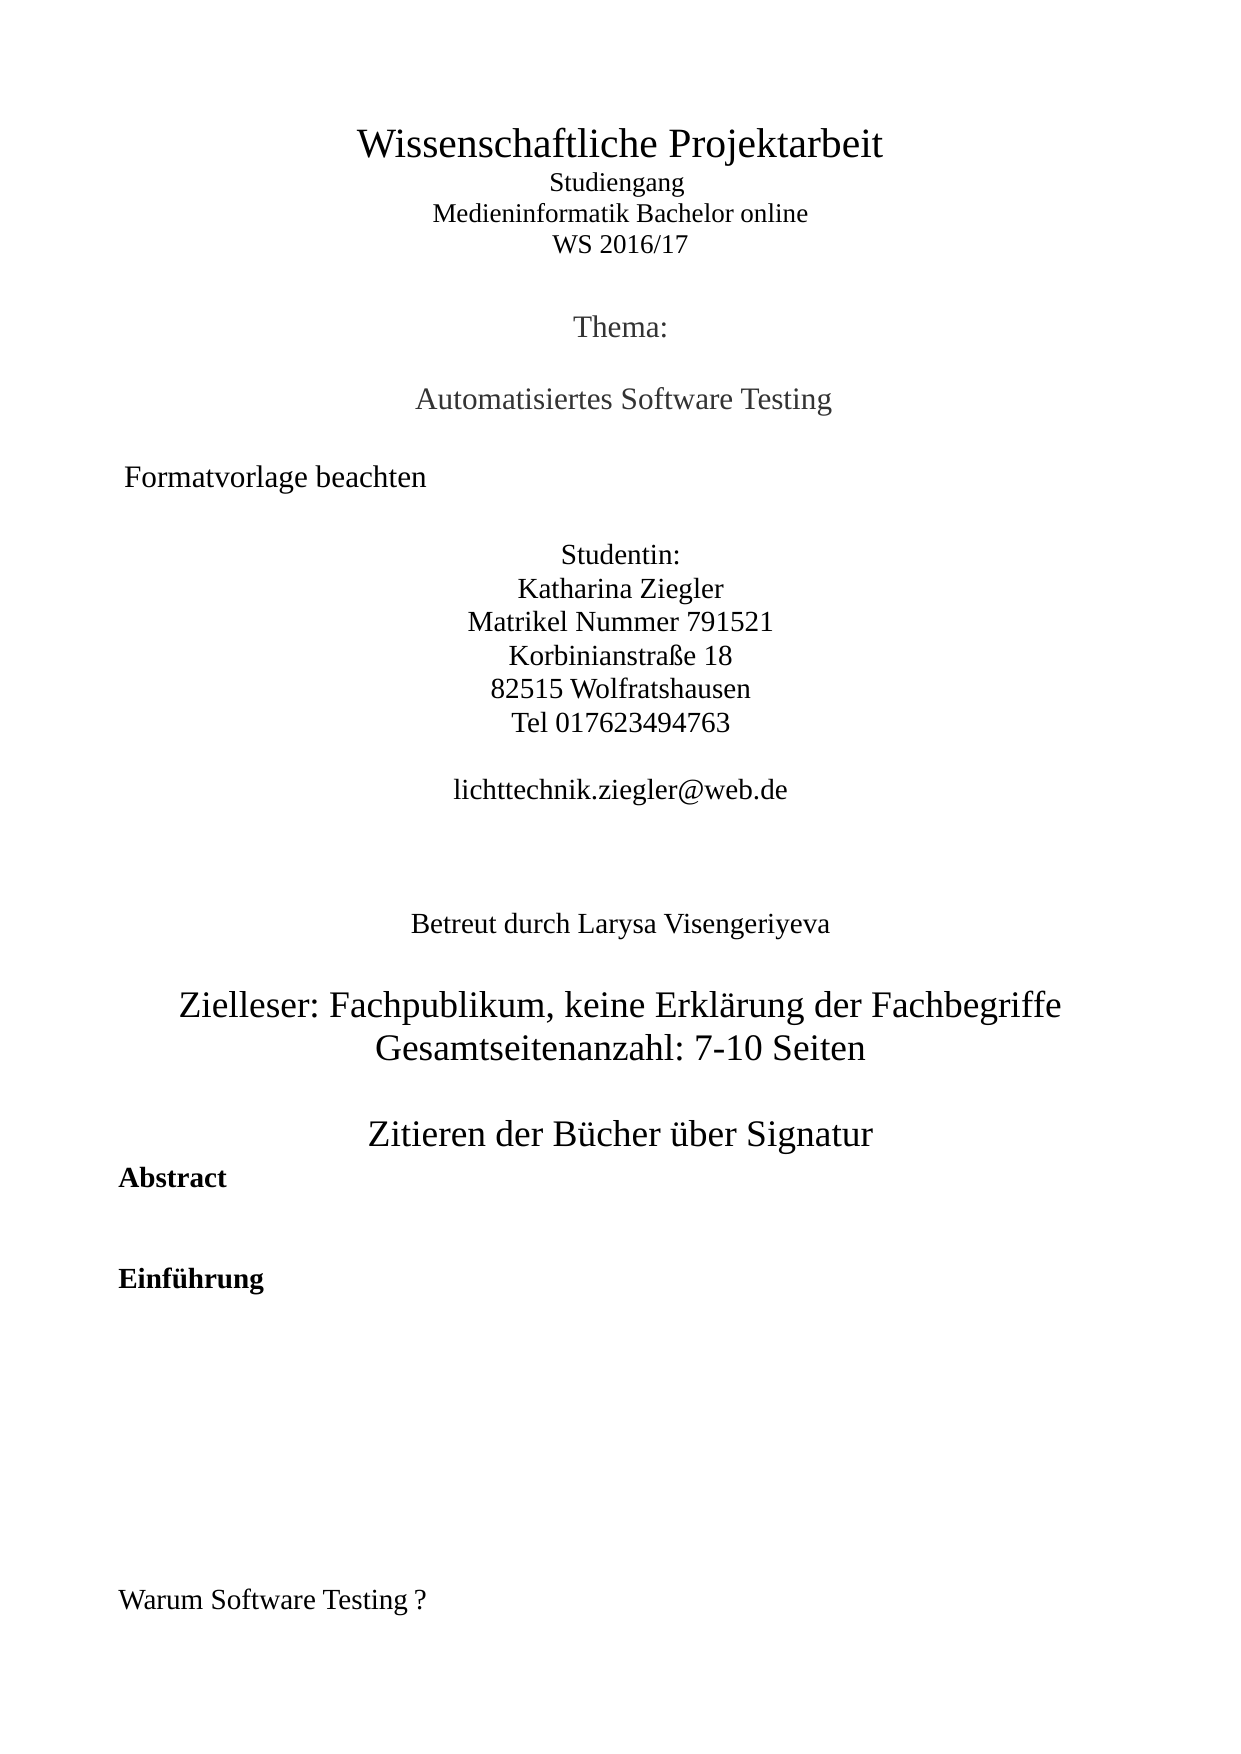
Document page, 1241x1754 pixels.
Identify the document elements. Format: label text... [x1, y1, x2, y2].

text Wissenschaftliche Projektarbeit [118, 118, 1122, 166]
text Warum Software Testing ? [118, 1582, 1122, 1616]
text Medieninformatik Bachelor online [118, 197, 1122, 228]
table_header Formatvorlage beachten [118, 453, 1123, 500]
text Abstract [118, 1161, 1122, 1194]
table_cell Studentin: Katharina Ziegler Matrikel Nummer 791521 Korbinianstraße 18 82515 Wolfratshausen Tel 017623494763 lichttechnik.ziegler@web.de Betreut durch Larysa Visengeriyeva [118, 500, 1123, 946]
text WS 2016/17 [118, 228, 1122, 259]
table_cell Zielleser: Fachpublikum, keine Erklärung der Fachbegriffe Gesamtseitenanzahl: 7-10 Seiten Zitieren der Bücher über Signatur [118, 946, 1123, 1161]
table_header Thema: Automatisiertes Software Testing [118, 303, 1123, 422]
text Einführung [118, 1261, 1122, 1295]
text Studiengang [118, 166, 1122, 197]
